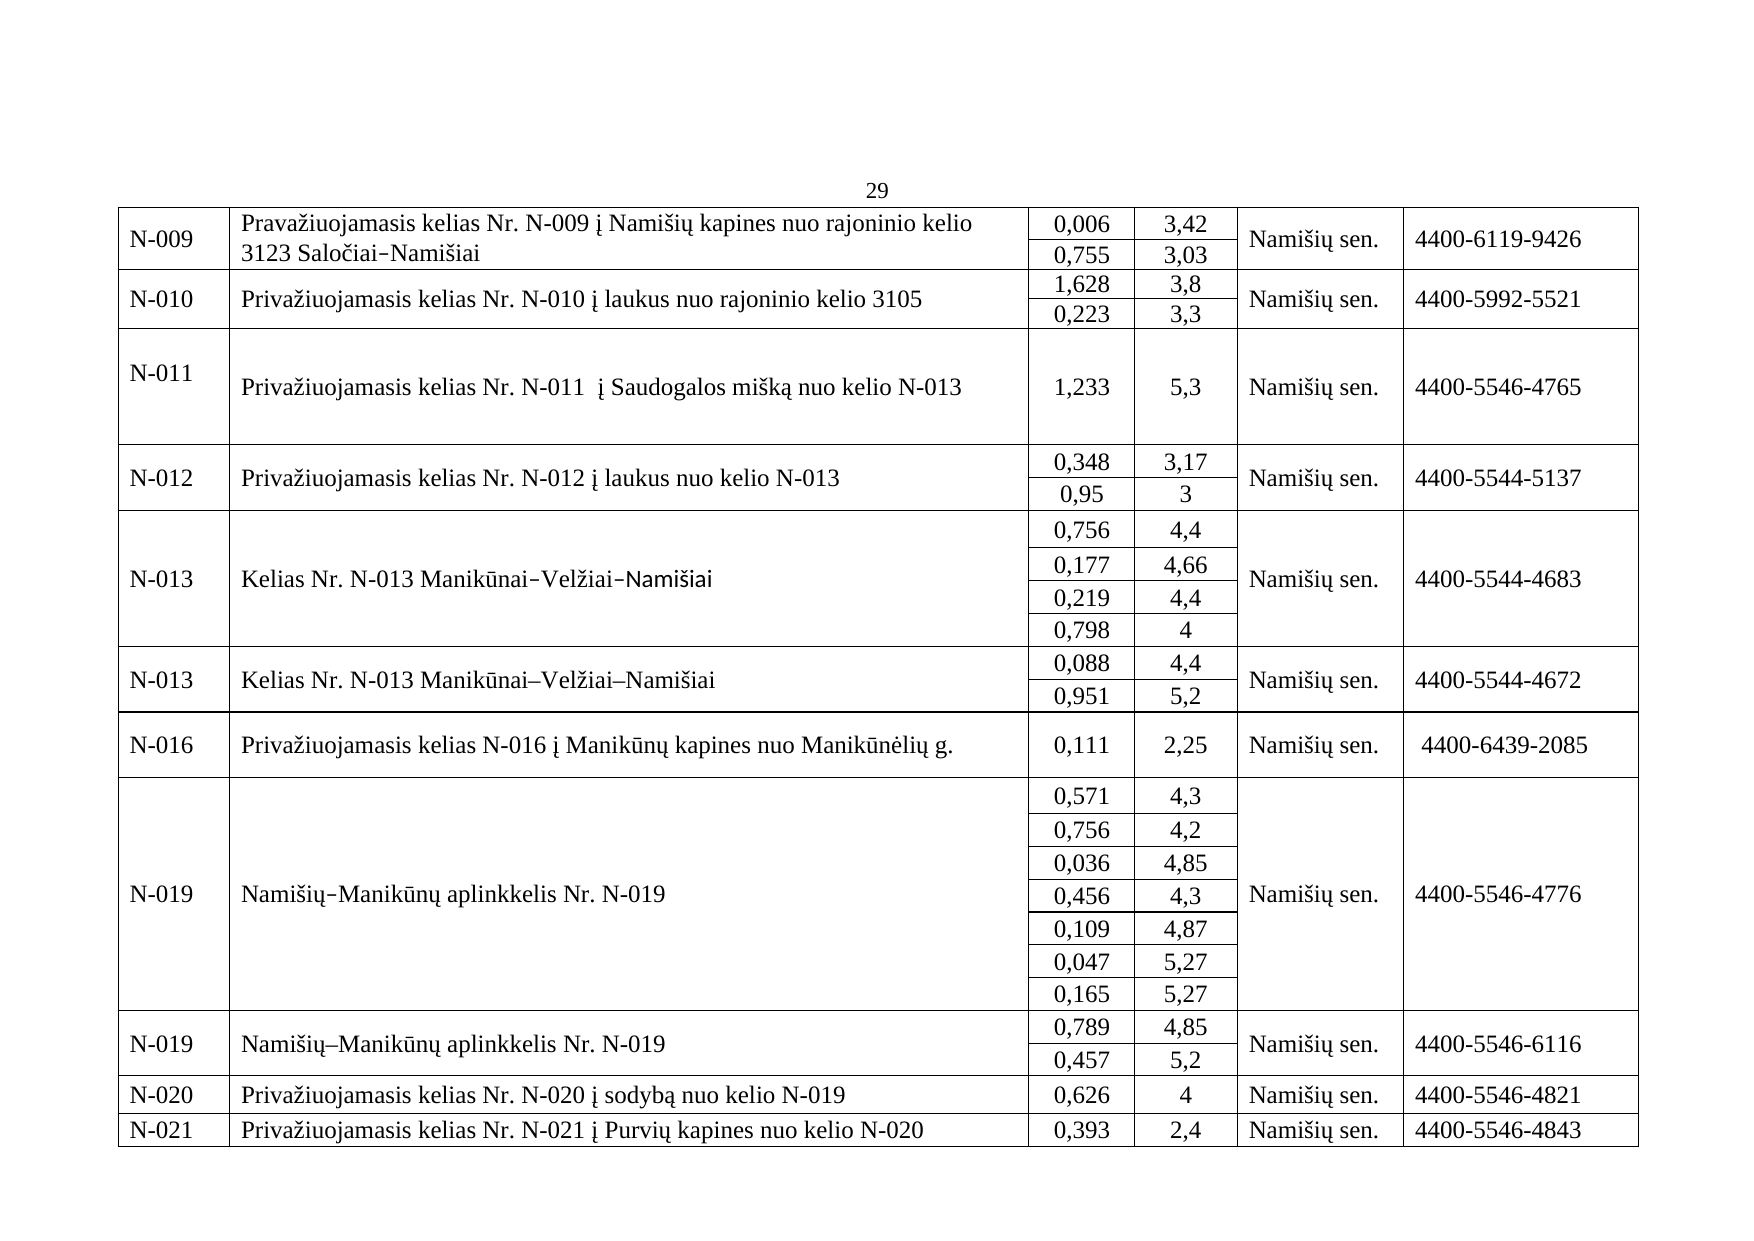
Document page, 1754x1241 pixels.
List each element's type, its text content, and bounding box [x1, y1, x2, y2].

table_cell Privažiuojamasis kelias N-016 į Manikūnų kapines nuo Manikūnėlių g. [230, 713, 1028, 777]
table_cell Namišių sen. [1238, 1076, 1403, 1113]
table_cell 0,798 [1029, 614, 1134, 646]
table_cell 4400-6119-9426 [1404, 208, 1638, 268]
table_cell 4,87 [1135, 913, 1237, 944]
table_cell N-020 [119, 1076, 229, 1113]
table_cell 4,85 [1135, 847, 1237, 878]
table_cell 0,088 [1029, 647, 1134, 678]
table_cell Namišių sen. [1238, 329, 1403, 444]
table_cell 0,951 [1029, 680, 1134, 711]
table_cell 4,3 [1135, 778, 1237, 813]
table_cell Namišių–Manikūnų aplinkkelis Nr. N-019 [230, 778, 1028, 1010]
table_cell 0,111 [1029, 713, 1134, 777]
table_cell 4400-5546-4843 [1404, 1114, 1638, 1146]
table_cell 0,047 [1029, 945, 1134, 977]
table_cell 4400-5544-5137 [1404, 445, 1638, 510]
table_cell 0,789 [1029, 1011, 1134, 1043]
table_cell 4,2 [1135, 814, 1237, 846]
table_cell N-013 [119, 647, 229, 711]
table_cell 4,4 [1135, 647, 1237, 678]
table_cell 0,219 [1029, 581, 1134, 613]
table_cell 4400-5546-4776 [1404, 778, 1638, 1010]
table_cell Namišių sen. [1238, 511, 1403, 646]
table_cell 0,456 [1029, 880, 1134, 911]
table_cell 5,3 [1135, 329, 1237, 444]
table_cell 3,42 [1135, 208, 1237, 239]
table_cell Namišių sen. [1238, 208, 1403, 268]
table_cell Privažiuojamasis kelias Nr. N-012 į laukus nuo kelio N-013 [230, 445, 1028, 510]
table_cell 4400-6439-2085 [1404, 713, 1638, 777]
table_cell Namišių sen. [1238, 445, 1403, 510]
table_cell 4,4 [1135, 511, 1237, 547]
table_cell 4,66 [1135, 548, 1237, 580]
table_cell 4,4 [1135, 581, 1237, 613]
table_cell 3,03 [1135, 240, 1237, 268]
table_cell Kelias Nr. N-013 Manikūnai–Velžiai–Namišiai [230, 511, 1028, 646]
table_cell 4,3 [1135, 880, 1237, 911]
table_cell 4,85 [1135, 1011, 1237, 1043]
table_cell Namišių sen. [1238, 1011, 1403, 1075]
table_cell 4400-5992-5521 [1404, 270, 1638, 328]
table_cell 0,755 [1029, 240, 1134, 268]
table_cell Namišių sen. [1238, 270, 1403, 328]
table_cell N-019 [119, 778, 229, 1010]
table_cell 1,628 [1029, 270, 1134, 298]
table_cell N-011 [119, 329, 229, 444]
table_cell 4400-5546-6116 [1404, 1011, 1638, 1075]
table_cell 0,109 [1029, 913, 1134, 944]
table_cell 4 [1135, 614, 1237, 646]
table_cell N-009 [119, 208, 229, 268]
table_cell 2,4 [1135, 1114, 1237, 1146]
table_cell 0,393 [1029, 1114, 1134, 1146]
table_cell 5,2 [1135, 1044, 1237, 1075]
table_cell Pravažiuojamasis kelias Nr. N-009 į Namišių kapines nuo rajoninio kelio 3123 Saločiai–Namišiai [230, 208, 1028, 268]
table_cell 4400-5544-4672 [1404, 647, 1638, 711]
table_cell N-021 [119, 1114, 229, 1146]
table_cell 5,27 [1135, 978, 1237, 1010]
table_cell 1,233 [1029, 329, 1134, 444]
table_cell 0,95 [1029, 478, 1134, 510]
table_cell 3 [1135, 478, 1237, 510]
table_cell Privažiuojamasis kelias Nr. N-011 į Saudogalos mišką nuo kelio N-013 [230, 329, 1028, 444]
table_cell 4 [1135, 1076, 1237, 1113]
table_cell Namišių sen. [1238, 647, 1403, 711]
table_cell 5,27 [1135, 945, 1237, 977]
table_cell 0,457 [1029, 1044, 1134, 1075]
table_cell Kelias Nr. N-013 Manikūnai–Velžiai–Namišiai [230, 647, 1028, 711]
table_cell 0,177 [1029, 548, 1134, 580]
table_cell 2,25 [1135, 713, 1237, 777]
table_cell 0,006 [1029, 208, 1134, 239]
table_cell N-013 [119, 511, 229, 646]
table_cell 0,036 [1029, 847, 1134, 878]
table_cell 0,165 [1029, 978, 1134, 1010]
table_cell Namišių sen. [1238, 1114, 1403, 1146]
table_cell 3,17 [1135, 445, 1237, 477]
table_cell Privažiuojamasis kelias Nr. N-021 į Purvių kapines nuo kelio N-020 [230, 1114, 1028, 1146]
table_cell 3,8 [1135, 270, 1237, 298]
table_cell N-019 [119, 1011, 229, 1075]
table_cell 3,3 [1135, 299, 1237, 328]
table_cell N-010 [119, 270, 229, 328]
table_cell 0,348 [1029, 445, 1134, 477]
table_cell Privažiuojamasis kelias Nr. N-020 į sodybą nuo kelio N-019 [230, 1076, 1028, 1113]
table_cell Privažiuojamasis kelias Nr. N-010 į laukus nuo rajoninio kelio 3105 [230, 270, 1028, 328]
table_cell 4400-5546-4765 [1404, 329, 1638, 444]
table_cell 0,626 [1029, 1076, 1134, 1113]
table_cell 0,223 [1029, 299, 1134, 328]
table_cell 4400-5546-4821 [1404, 1076, 1638, 1113]
table_cell Namišių sen. [1238, 713, 1403, 777]
table_cell 0,571 [1029, 778, 1134, 813]
table_cell Namišių–Manikūnų aplinkkelis Nr. N-019 [230, 1011, 1028, 1075]
table_cell Namišių sen. [1238, 778, 1403, 1010]
table_cell 0,756 [1029, 511, 1134, 547]
table_cell 0,756 [1029, 814, 1134, 846]
table_cell 4400-5544-4683 [1404, 511, 1638, 646]
table_cell N-012 [119, 445, 229, 510]
table_cell 5,2 [1135, 680, 1237, 711]
table_cell N-016 [119, 713, 229, 777]
